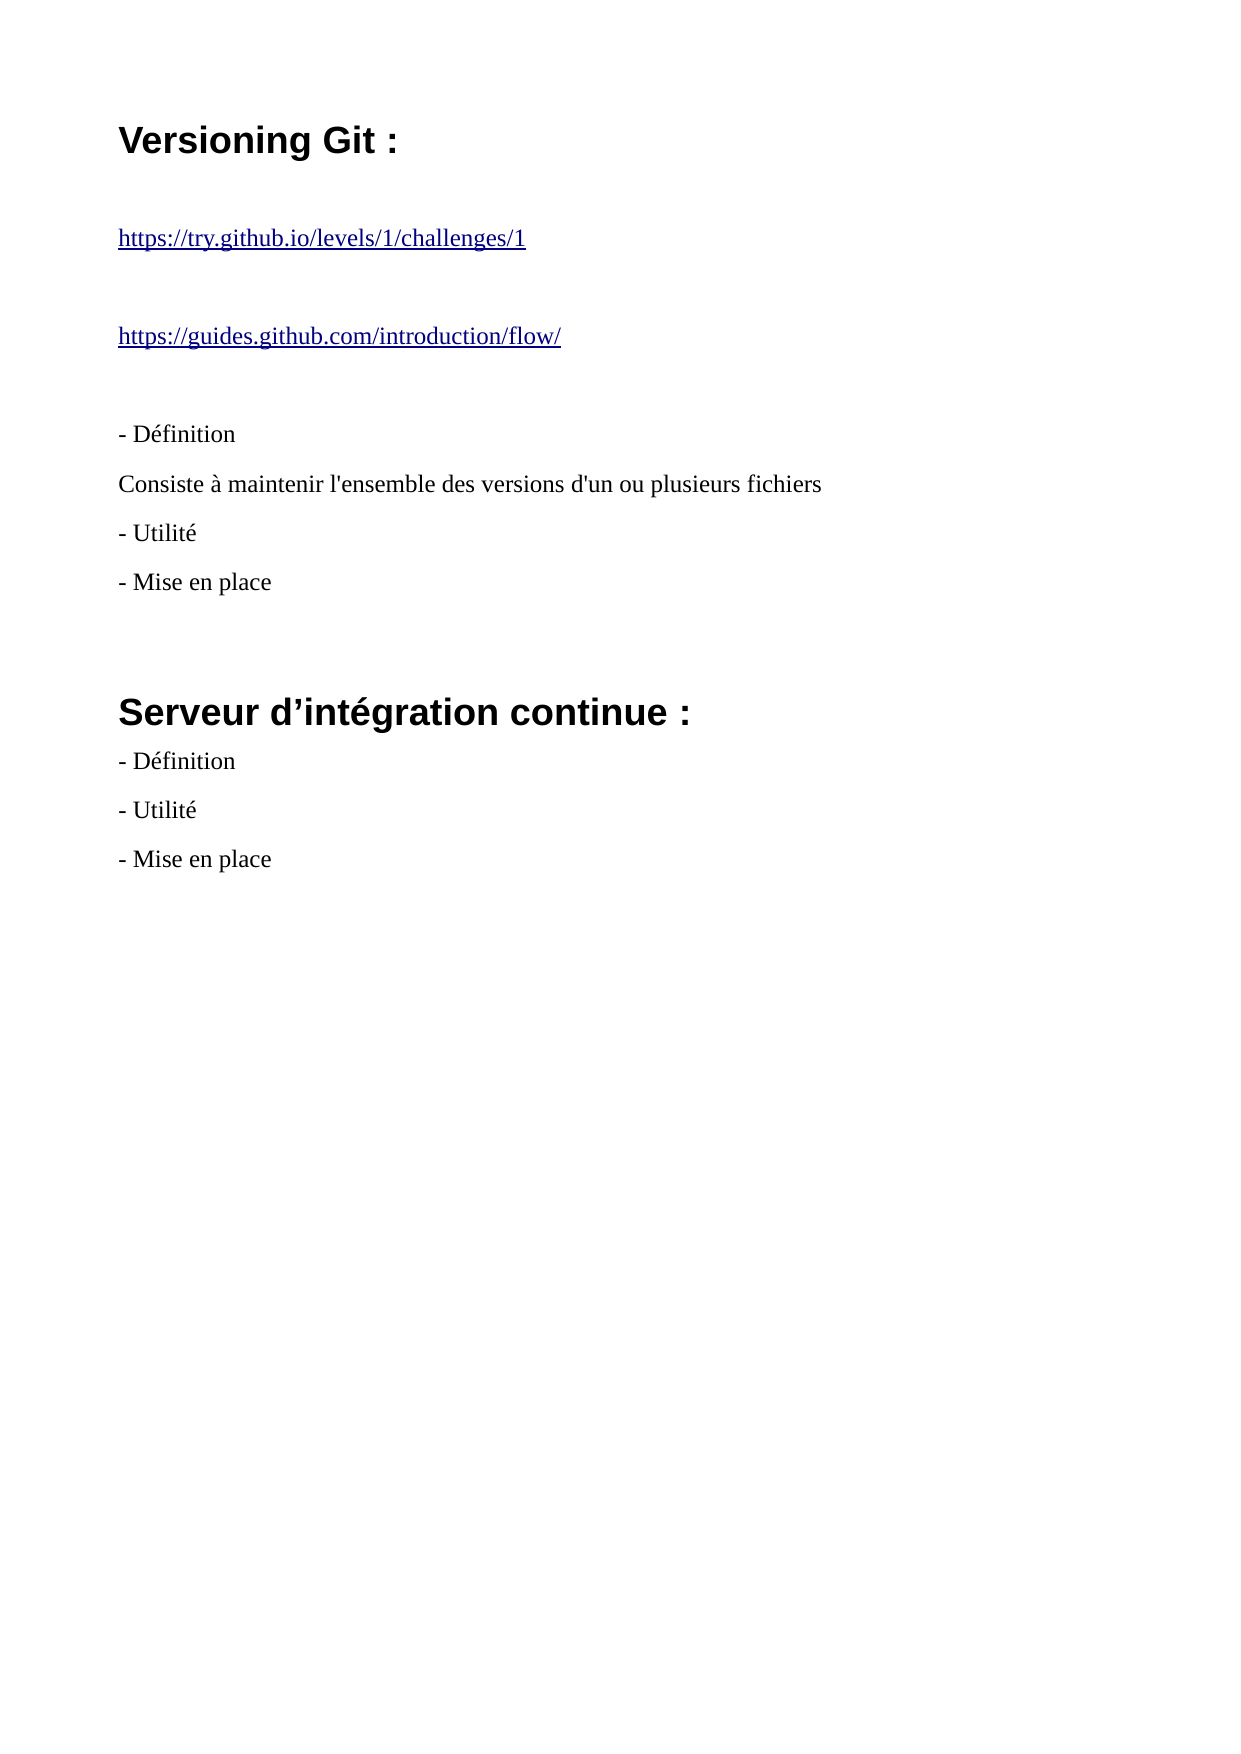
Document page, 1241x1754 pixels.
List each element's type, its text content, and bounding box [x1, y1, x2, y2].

text - Mise en place [118, 567, 1122, 596]
text - Définition [118, 419, 1122, 448]
text - Définition [118, 746, 1122, 775]
text - Utilité [118, 795, 1122, 824]
subtitle Serveur d’intégration continue : [118, 690, 1122, 733]
text - Mise en place [118, 844, 1122, 873]
text https://guides.github.com/introduction/flow/ [118, 321, 1122, 350]
text - Utilité [118, 518, 1122, 546]
subtitle Versioning Git : [118, 118, 1122, 162]
text https://try.github.io/levels/1/challenges/1 [118, 223, 1122, 252]
text Consiste à maintenir l'ensemble des versions d'un ou plusieurs fichiers [118, 469, 1122, 497]
